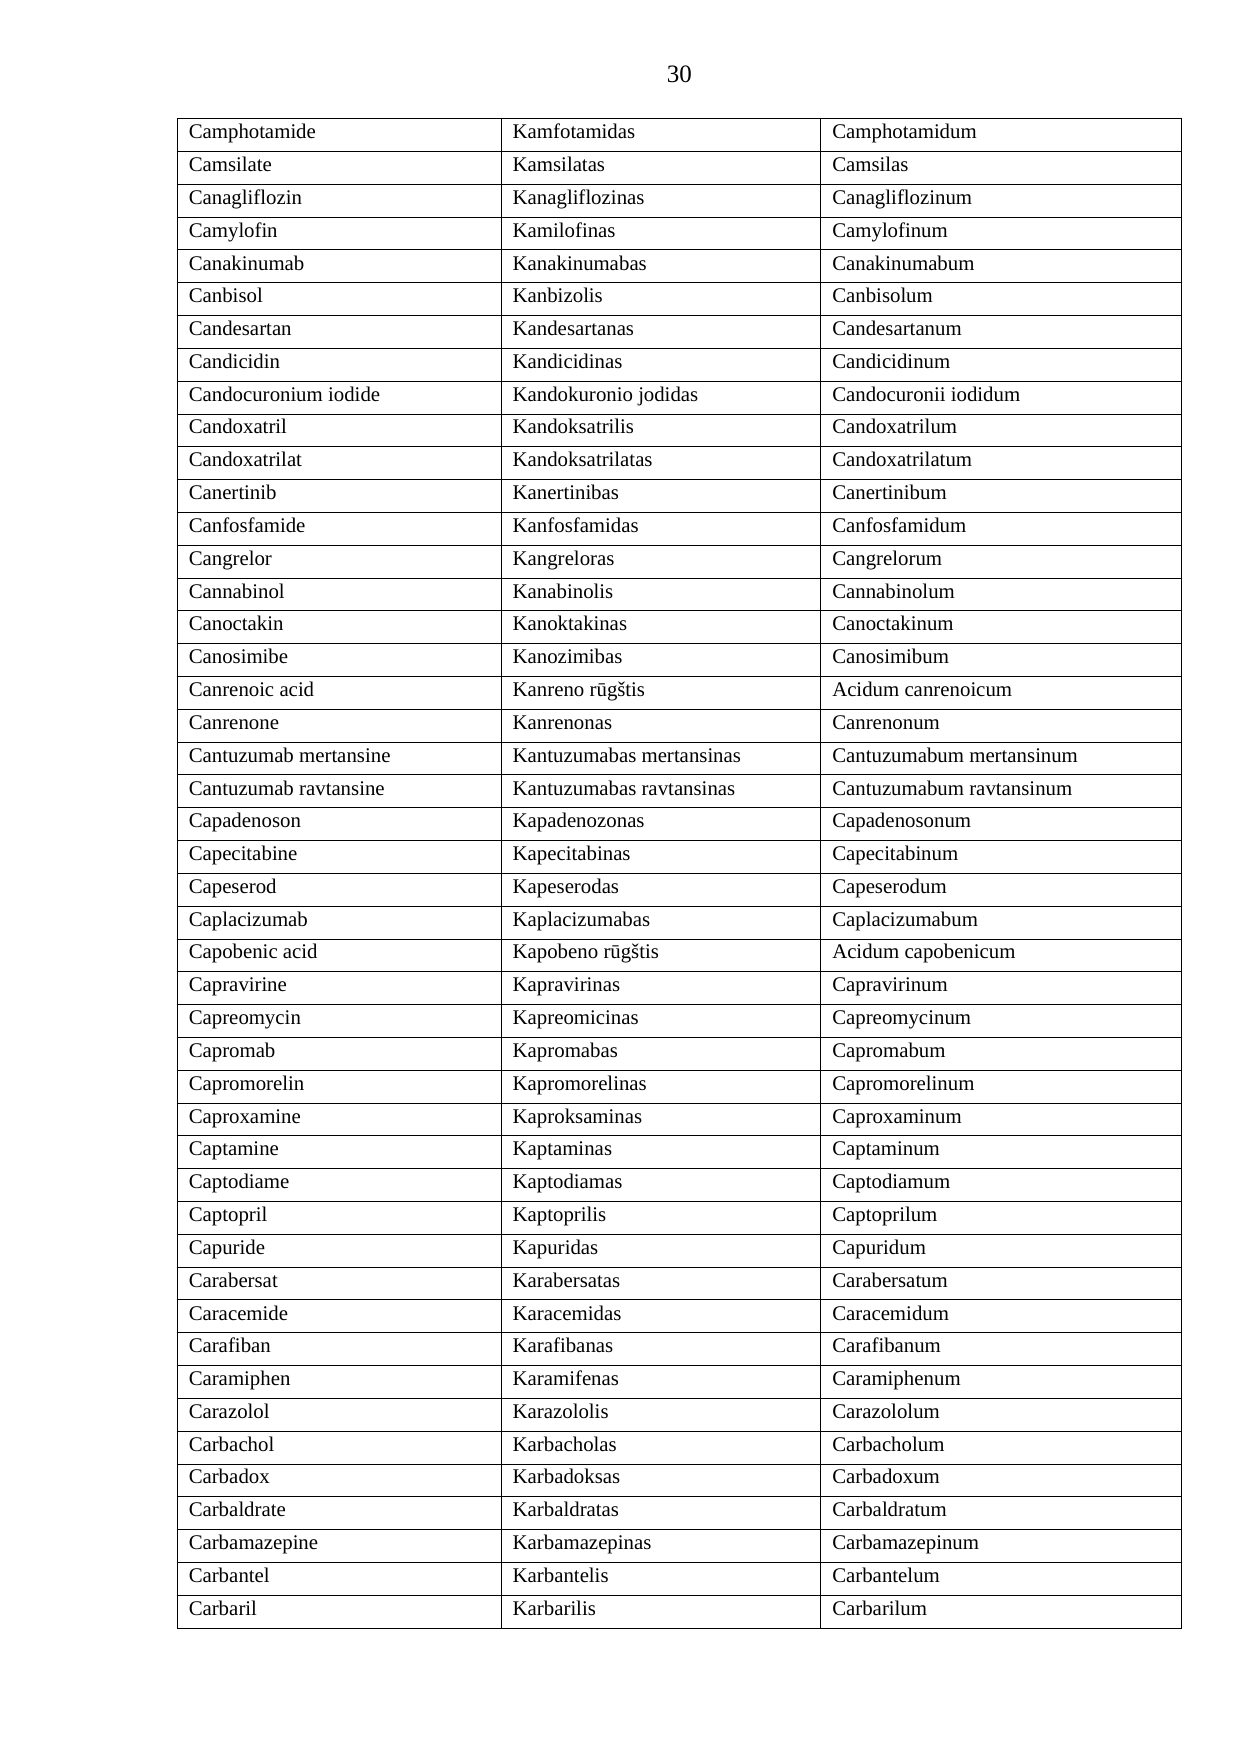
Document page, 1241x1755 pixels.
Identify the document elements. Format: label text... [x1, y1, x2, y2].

table_cell Capuride [178, 1235, 501, 1267]
table_cell Carafiban [178, 1333, 501, 1365]
table_cell Camphotamidum [821, 119, 1181, 151]
table_cell Carbaril [178, 1596, 501, 1627]
table_cell Carbamazepinum [821, 1530, 1181, 1562]
table_cell Kapadenozonas [502, 808, 820, 840]
table_cell Candoxatrilat [178, 447, 501, 479]
table_cell Caproxaminum [821, 1104, 1181, 1135]
table_cell Canfosfamide [178, 513, 501, 545]
table_cell Canbisolum [821, 283, 1181, 315]
table_cell Kanfosfamidas [502, 513, 820, 545]
table_cell Cangrelor [178, 546, 501, 577]
table_cell Cantuzumabum mertansinum [821, 743, 1181, 774]
table_cell Karbacholas [502, 1432, 820, 1463]
table_cell Canoctakin [178, 611, 501, 643]
table_cell Kandoksatrilatas [502, 447, 820, 479]
table_cell Kamsilatas [502, 152, 820, 184]
table_cell Caramiphen [178, 1366, 501, 1398]
table_cell Cantuzumab mertansine [178, 743, 501, 774]
table_cell Kaptoprilis [502, 1202, 820, 1234]
table_cell Canrenoic acid [178, 677, 501, 709]
table_cell Candocuronium iodide [178, 382, 501, 413]
table_cell Kandesartanas [502, 316, 820, 348]
table_cell Capreomycin [178, 1005, 501, 1037]
table_cell Captodiamum [821, 1169, 1181, 1201]
table_cell Kaproksaminas [502, 1104, 820, 1135]
table_cell Carbaldrate [178, 1497, 501, 1529]
table_cell Capecitabinum [821, 841, 1181, 873]
table_cell Capravirinum [821, 972, 1181, 1004]
table_cell Capromabum [821, 1038, 1181, 1070]
table_cell Camphotamide [178, 119, 501, 151]
table_cell Capeserod [178, 874, 501, 906]
table_cell Captaminum [821, 1136, 1181, 1168]
table_cell Canbisol [178, 283, 501, 315]
table_cell Kanagliflozinas [502, 185, 820, 217]
table_cell Caplacizumab [178, 907, 501, 938]
table_cell Karbarilis [502, 1596, 820, 1627]
table_cell Camsilate [178, 152, 501, 184]
table_cell Capromorelin [178, 1071, 501, 1102]
table_cell Caracemidum [821, 1300, 1181, 1332]
table_cell Capuridum [821, 1235, 1181, 1267]
table_cell Cannabinol [178, 579, 501, 610]
table_cell Kamilofinas [502, 218, 820, 249]
table_cell Canosimibe [178, 644, 501, 676]
table_cell Carbadox [178, 1465, 501, 1496]
table_cell Capeserodum [821, 874, 1181, 906]
table_cell Carbachol [178, 1432, 501, 1463]
table_cell Canoctakinum [821, 611, 1181, 643]
table_cell Kaptodiamas [502, 1169, 820, 1201]
table_cell Kapravirinas [502, 972, 820, 1004]
table_cell Capobenic acid [178, 940, 501, 971]
table_cell Karbamazepinas [502, 1530, 820, 1562]
table_cell Caracemide [178, 1300, 501, 1332]
table_cell Kapromabas [502, 1038, 820, 1070]
table_cell Karamifenas [502, 1366, 820, 1398]
table_cell Canakinumab [178, 250, 501, 282]
table_cell Karabersatas [502, 1268, 820, 1299]
table_cell Kanozimibas [502, 644, 820, 676]
table_cell Capecitabine [178, 841, 501, 873]
table_cell Kapecitabinas [502, 841, 820, 873]
table_cell Kaptaminas [502, 1136, 820, 1168]
table_cell Candocuronii iodidum [821, 382, 1181, 413]
table_cell Capadenoson [178, 808, 501, 840]
table_cell Carabersat [178, 1268, 501, 1299]
table_cell Cantuzumabum ravtansinum [821, 775, 1181, 807]
table_cell Kangreloras [502, 546, 820, 577]
table_cell Kapobeno rūgštis [502, 940, 820, 971]
table_cell Kanrenonas [502, 710, 820, 742]
table_cell Candicidinum [821, 349, 1181, 381]
table_cell Caplacizumabum [821, 907, 1181, 938]
table_cell Capromorelinum [821, 1071, 1181, 1102]
table_cell Camylofinum [821, 218, 1181, 249]
table_cell Kandicidinas [502, 349, 820, 381]
table_cell Canosimibum [821, 644, 1181, 676]
table_cell Kanakinumabas [502, 250, 820, 282]
table_cell Kaplacizumabas [502, 907, 820, 938]
table_cell Kandoksatrilis [502, 415, 820, 446]
table_cell Cangrelorum [821, 546, 1181, 577]
table_cell Kapreomicinas [502, 1005, 820, 1037]
table_cell Karbaldratas [502, 1497, 820, 1529]
table_cell Acidum canrenoicum [821, 677, 1181, 709]
table_cell Capadenosonum [821, 808, 1181, 840]
table_cell Candoxatrilum [821, 415, 1181, 446]
table_cell Kantuzumabas mertansinas [502, 743, 820, 774]
table_cell Karbadoksas [502, 1465, 820, 1496]
table_cell Caproxamine [178, 1104, 501, 1135]
table_cell Karazololis [502, 1399, 820, 1431]
table_cell Captodiame [178, 1169, 501, 1201]
table_cell Candoxatrilatum [821, 447, 1181, 479]
table_cell Canagliflozin [178, 185, 501, 217]
table_cell Cannabinolum [821, 579, 1181, 610]
table_cell Kanertinibas [502, 480, 820, 512]
table_cell Candesartanum [821, 316, 1181, 348]
table_cell Capreomycinum [821, 1005, 1181, 1037]
table_cell Capromab [178, 1038, 501, 1070]
table_cell Carbantelum [821, 1563, 1181, 1595]
table_cell Carbarilum [821, 1596, 1181, 1627]
table_cell Captopril [178, 1202, 501, 1234]
table_cell Canertinib [178, 480, 501, 512]
table_cell Carbadoxum [821, 1465, 1181, 1496]
table_cell Kanbizolis [502, 283, 820, 315]
table_cell Canfosfamidum [821, 513, 1181, 545]
table_cell Karafibanas [502, 1333, 820, 1365]
table_cell Carafibanum [821, 1333, 1181, 1365]
table_cell Cantuzumab ravtansine [178, 775, 501, 807]
table_cell Candoxatril [178, 415, 501, 446]
table_cell Kapuridas [502, 1235, 820, 1267]
table_cell Karbantelis [502, 1563, 820, 1595]
table_cell Karacemidas [502, 1300, 820, 1332]
table_cell Carbacholum [821, 1432, 1181, 1463]
table_cell Kamfotamidas [502, 119, 820, 151]
table_cell Carazololum [821, 1399, 1181, 1431]
table_cell Capravirine [178, 972, 501, 1004]
table_cell Carbantel [178, 1563, 501, 1595]
table_cell Carazolol [178, 1399, 501, 1431]
table_cell Candesartan [178, 316, 501, 348]
table_cell Canagliflozinum [821, 185, 1181, 217]
table_cell Captamine [178, 1136, 501, 1168]
table_cell Kanabinolis [502, 579, 820, 610]
table_cell Carbaldratum [821, 1497, 1181, 1529]
table_cell Kanreno rūgštis [502, 677, 820, 709]
table_cell Canakinumabum [821, 250, 1181, 282]
table_cell Acidum capobenicum [821, 940, 1181, 971]
table_cell Kandokuronio jodidas [502, 382, 820, 413]
table_cell Kanoktakinas [502, 611, 820, 643]
table_cell Carbamazepine [178, 1530, 501, 1562]
table_cell Candicidin [178, 349, 501, 381]
table_cell Kapeserodas [502, 874, 820, 906]
table_cell Caramiphenum [821, 1366, 1181, 1398]
table_cell Captoprilum [821, 1202, 1181, 1234]
table_cell Canrenone [178, 710, 501, 742]
table_cell Carabersatum [821, 1268, 1181, 1299]
table_cell Kantuzumabas ravtansinas [502, 775, 820, 807]
table_cell Camsilas [821, 152, 1181, 184]
table_cell Canertinibum [821, 480, 1181, 512]
table_cell Camylofin [178, 218, 501, 249]
table_cell Kapromorelinas [502, 1071, 820, 1102]
table_cell Canrenonum [821, 710, 1181, 742]
